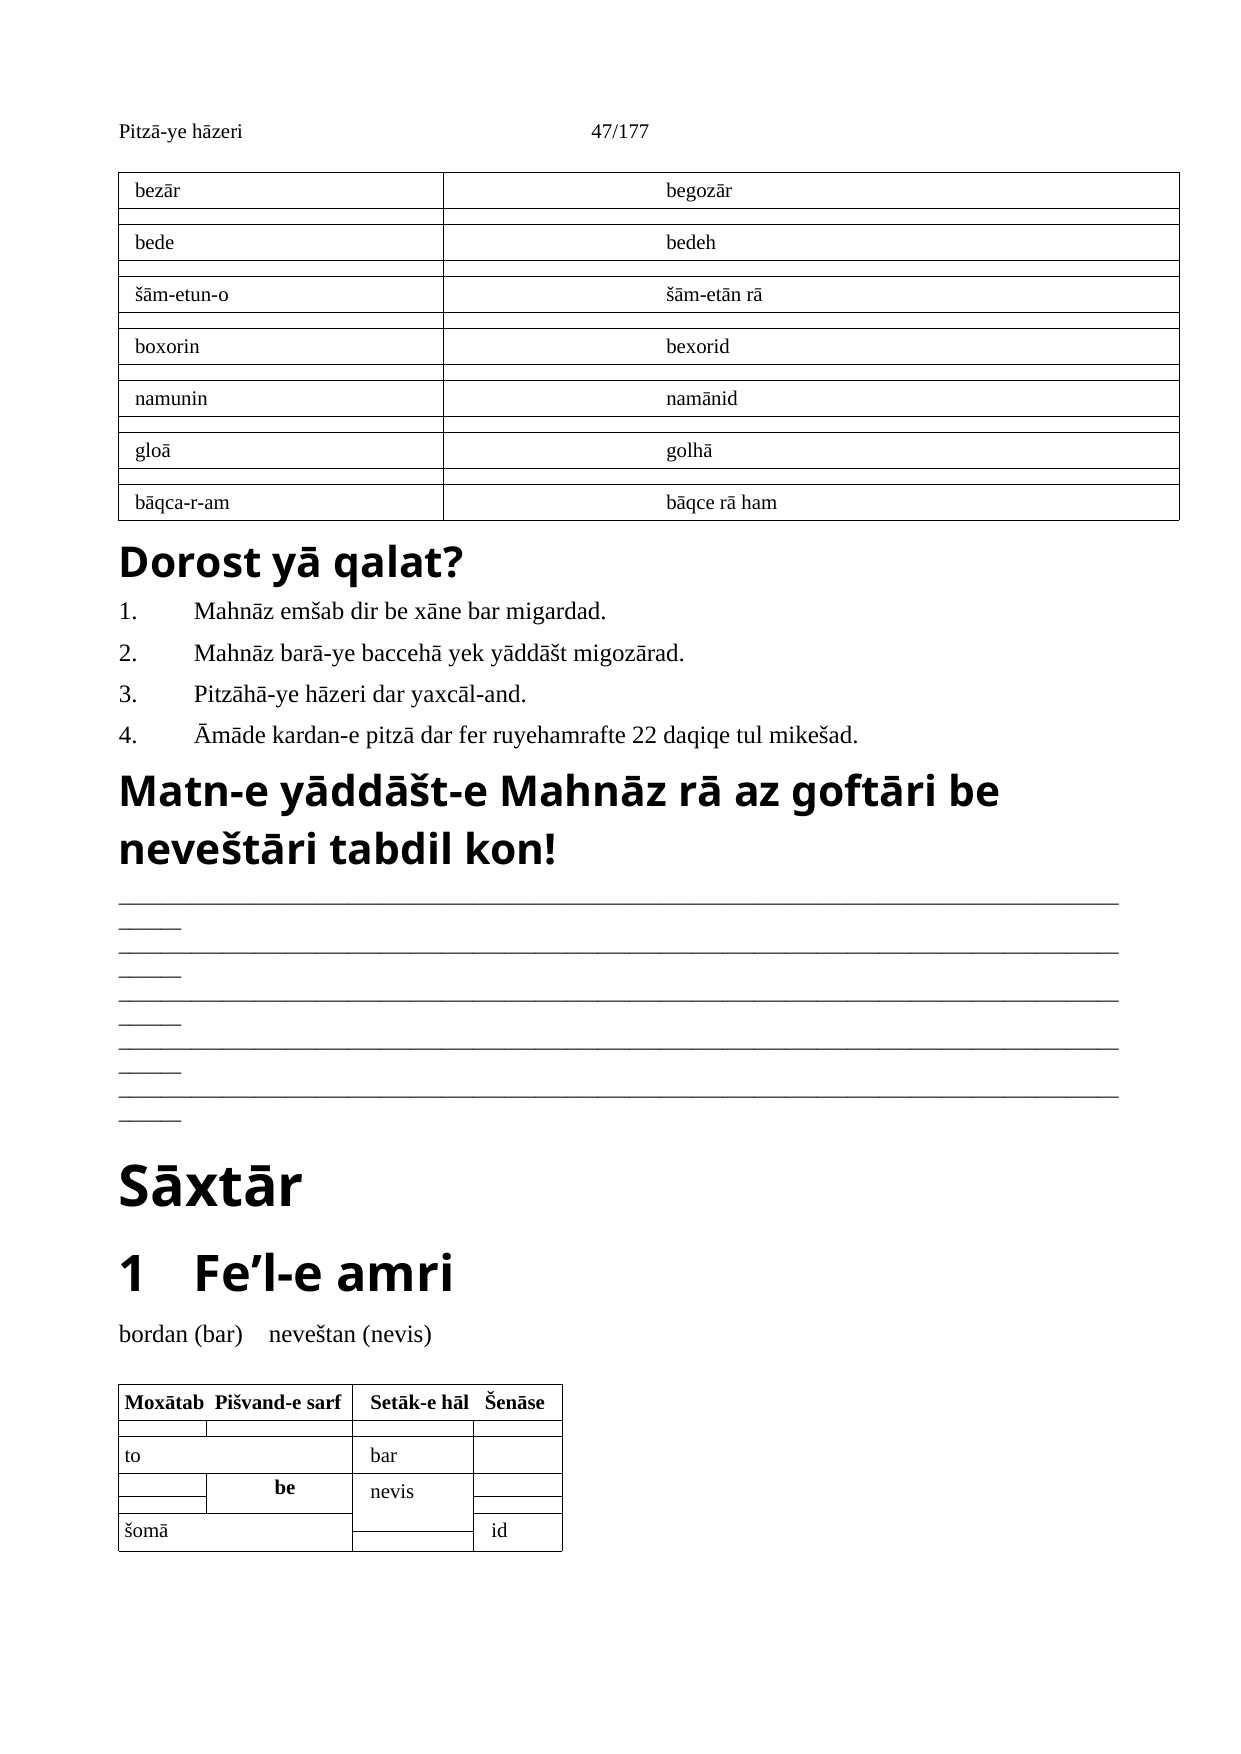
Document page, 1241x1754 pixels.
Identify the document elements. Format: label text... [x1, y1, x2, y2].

table_cell [119, 469, 443, 484]
table_cell gloā [119, 433, 443, 468]
table_cell bar [353, 1437, 473, 1473]
subtitle Sāxtār [118, 1145, 1122, 1223]
table_cell [353, 1532, 473, 1551]
text ______________________________________________________________________________________________________ [118, 1076, 1122, 1124]
table_cell šām‐etān rā [444, 277, 1179, 312]
list Āmāde kardan‐e pitzā dar fer ruyehamrafte 22 daqiqe tul mikešad. [118, 720, 1122, 749]
table_cell [474, 1474, 562, 1496]
subtitle Dorost yā qalat? [118, 532, 1122, 590]
table_cell [444, 261, 1179, 276]
table_cell [119, 209, 443, 224]
table_cell [474, 1437, 562, 1473]
table_cell [119, 365, 443, 380]
table_cell be [207, 1474, 352, 1513]
table_cell boxorin [119, 329, 443, 364]
table_cell bexorid [444, 329, 1179, 364]
table_cell [119, 1474, 206, 1496]
table_cell šomā [119, 1514, 352, 1551]
table_cell golhā [444, 433, 1179, 468]
table_cell namunin [119, 381, 443, 416]
table_cell [444, 209, 1179, 224]
table_header Moxātab Pišvand‐e sarf [119, 1385, 352, 1420]
table_cell namānid [444, 381, 1179, 416]
text ______________________________________________________________________________________________________ [118, 1028, 1122, 1076]
text ______________________________________________________________________________________________________ [118, 932, 1122, 980]
table_cell nevis [353, 1474, 473, 1531]
subtitle Matn‐e yāddāšt‐e Mahnāz rā az goftāri be neveštāri tabdil kon! [118, 761, 1122, 877]
table_cell [444, 469, 1179, 484]
text ______________________________________________________________________________________________________ [118, 980, 1122, 1028]
text bordan (bar) neveštan (nevis) [118, 1319, 1122, 1348]
list Mahnāz barā‐ye baccehā yek yāddāšt migozārad. [118, 638, 1122, 666]
table_cell bāqce rā ham [444, 485, 1179, 519]
table_cell [444, 365, 1179, 380]
table_cell [474, 1497, 562, 1513]
table_cell id [474, 1514, 562, 1551]
table_cell [207, 1421, 352, 1436]
table_cell [119, 313, 443, 328]
table_cell [119, 417, 443, 432]
subtitle Fe’l‐e amri [118, 1238, 1122, 1306]
table_header Setāk‐e hāl Šenāse [353, 1385, 562, 1420]
table_cell [444, 313, 1179, 328]
table_cell bedeh [444, 225, 1179, 260]
table_cell bede [119, 225, 443, 260]
table_cell [353, 1421, 473, 1436]
table_cell šām‐etun‐o [119, 277, 443, 312]
table_cell bāqca‐r‐am [119, 485, 443, 519]
list Mahnāz emšab dir be xāne bar migardad. [118, 596, 1122, 625]
text ______________________________________________________________________________________________________ [118, 883, 1122, 932]
list Pitzāhā‐ye hāzeri dar yaxcāl‐and. [118, 679, 1122, 708]
table_cell [119, 1421, 206, 1436]
table_cell [444, 417, 1179, 432]
table_cell [474, 1421, 562, 1436]
table_cell bezār [119, 173, 443, 208]
table_cell to [119, 1437, 352, 1473]
table_cell [119, 1497, 206, 1513]
table_cell [119, 261, 443, 276]
table_cell begozār [444, 173, 1179, 208]
